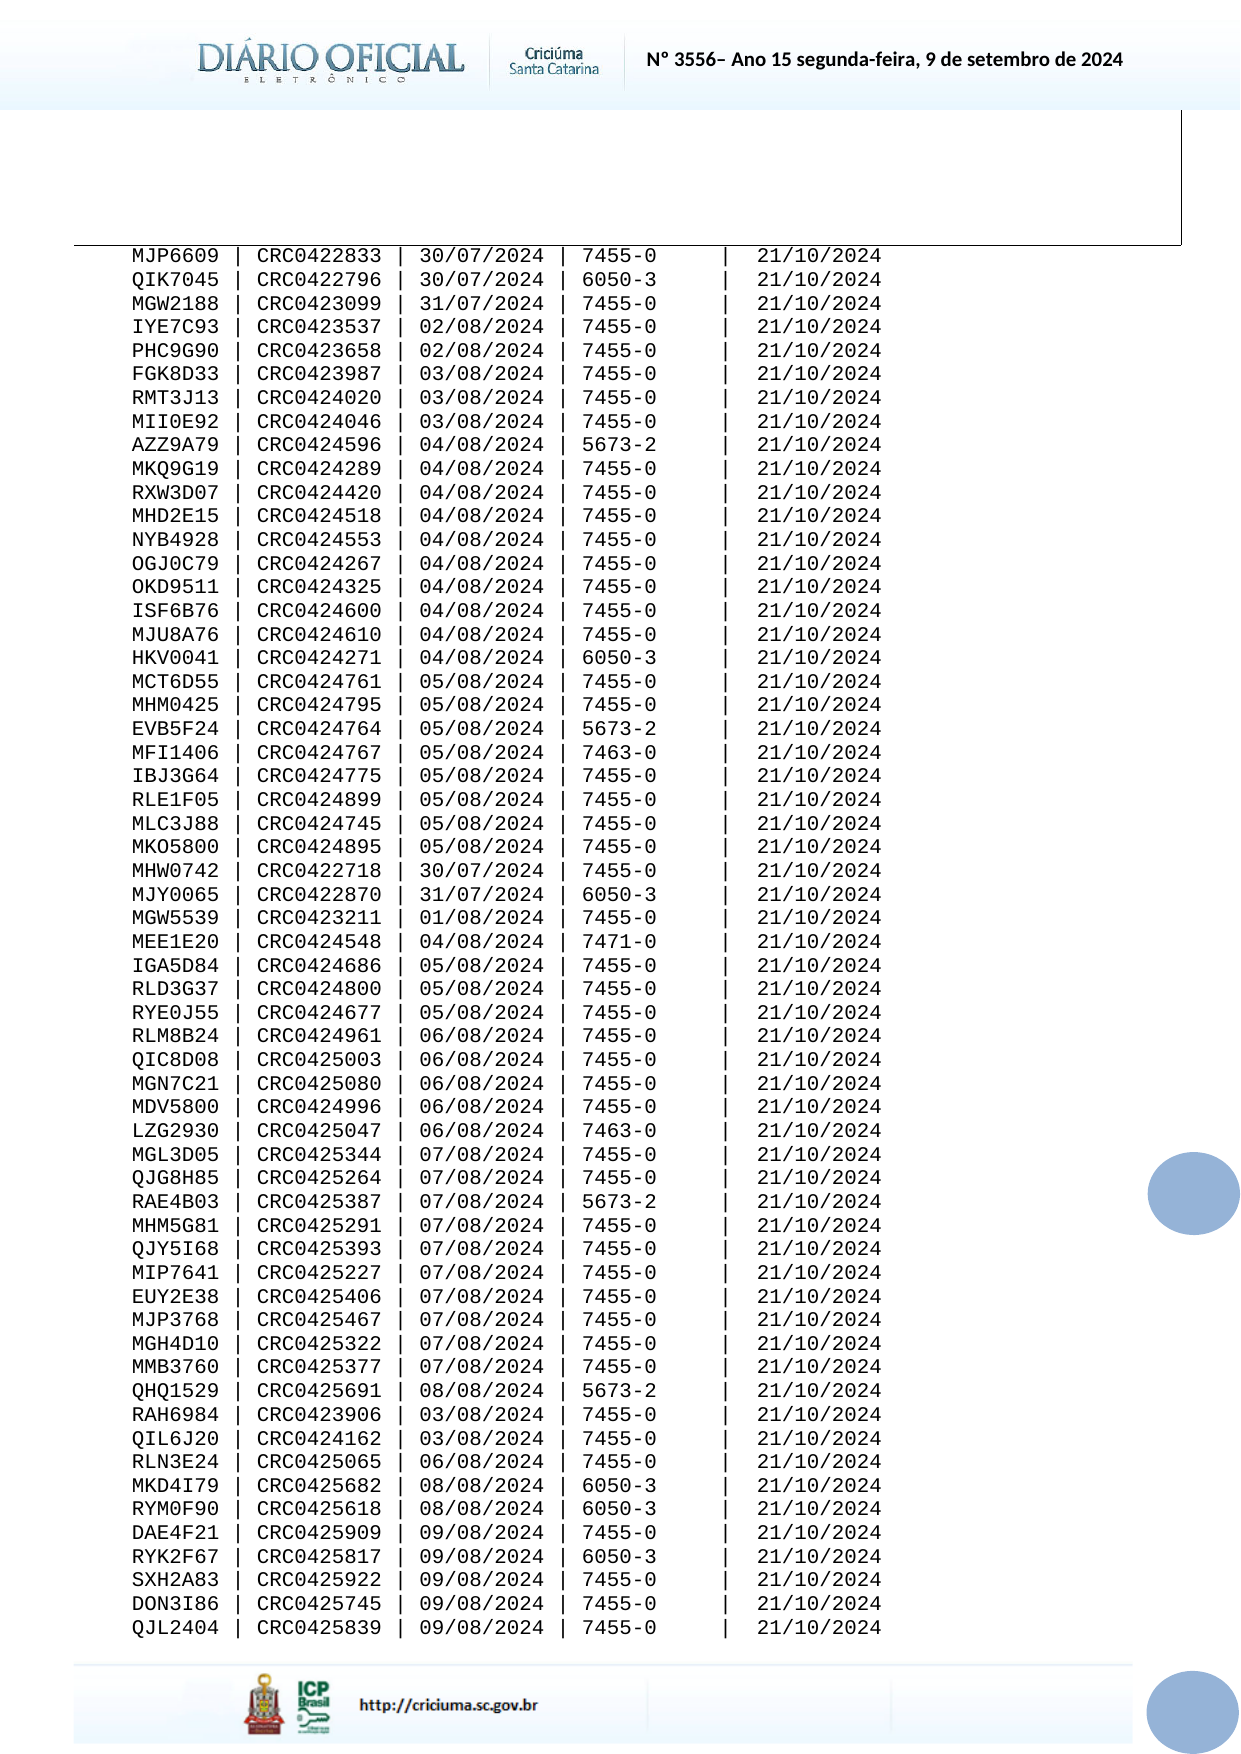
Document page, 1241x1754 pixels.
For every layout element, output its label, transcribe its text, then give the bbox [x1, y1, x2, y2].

text RAE4B03 | CRC0425387 | 07/08/2024 | 5673-2 | 21/10/2024 [44, 1191, 1153, 1215]
text QJG8H85 | CRC0425264 | 07/08/2024 | 7455-0 | 21/10/2024 [44, 1167, 1157, 1191]
text PHC9G90 | CRC0423658 | 02/08/2024 | 7455-0 | 21/10/2024 [44, 340, 1181, 363]
text QIC8D08 | CRC0425003 | 06/08/2024 | 7455-0 | 21/10/2024 [44, 1049, 1181, 1073]
text NYB4928 | CRC0424553 | 04/08/2024 | 7455-0 | 21/10/2024 [44, 529, 1181, 553]
text QIK7045 | CRC0422796 | 30/07/2024 | 6050-3 | 21/10/2024 [44, 269, 1181, 292]
text MCT6D55 | CRC0424761 | 05/08/2024 | 7455-0 | 21/10/2024 [44, 671, 1181, 694]
text EUY2E38 | CRC0425406 | 07/08/2024 | 7455-0 | 21/10/2024 [44, 1286, 1181, 1309]
text MHW0742 | CRC0422718 | 30/07/2024 | 7455-0 | 21/10/2024 [44, 860, 1181, 884]
text RLN3E24 | CRC0425065 | 06/08/2024 | 7455-0 | 21/10/2024 [44, 1451, 1181, 1475]
text DAE4F21 | CRC0425909 | 09/08/2024 | 7455-0 | 21/10/2024 [44, 1522, 1181, 1546]
text RYK2F67 | CRC0425817 | 09/08/2024 | 6050-3 | 21/10/2024 [44, 1546, 1181, 1569]
text RXW3D07 | CRC0424420 | 04/08/2024 | 7455-0 | 21/10/2024 [44, 482, 1181, 505]
text OKD9511 | CRC0424325 | 04/08/2024 | 7455-0 | 21/10/2024 [44, 576, 1181, 600]
text MKO5800 | CRC0424895 | 05/08/2024 | 7455-0 | 21/10/2024 [44, 836, 1181, 860]
text MEE1E20 | CRC0424548 | 04/08/2024 | 7471-0 | 21/10/2024 [44, 931, 1181, 954]
text MDV5800 | CRC0424996 | 06/08/2024 | 7455-0 | 21/10/2024 [44, 1096, 1181, 1120]
text MGH4D10 | CRC0425322 | 07/08/2024 | 7455-0 | 21/10/2024 [44, 1333, 1181, 1357]
text MJY0065 | CRC0422870 | 31/07/2024 | 6050-3 | 21/10/2024 [44, 884, 1181, 907]
text DON3I86 | CRC0425745 | 09/08/2024 | 7455-0 | 21/10/2024 [44, 1593, 1181, 1617]
text MGL3D05 | CRC0425344 | 07/08/2024 | 7455-0 | 21/10/2024 [44, 1144, 1181, 1167]
text MJU8A76 | CRC0424610 | 04/08/2024 | 7455-0 | 21/10/2024 [44, 623, 1181, 647]
text LZG2930 | CRC0425047 | 06/08/2024 | 7463-0 | 21/10/2024 [44, 1120, 1181, 1144]
text EVB5F24 | CRC0424764 | 05/08/2024 | 5673-2 | 21/10/2024 [44, 718, 1181, 742]
text MKQ9G19 | CRC0424289 | 04/08/2024 | 7455-0 | 21/10/2024 [44, 458, 1181, 482]
text OGJ0C79 | CRC0424267 | 04/08/2024 | 7455-0 | 21/10/2024 [44, 553, 1181, 576]
text RMT3J13 | CRC0424020 | 03/08/2024 | 7455-0 | 21/10/2024 [44, 387, 1181, 411]
text MII0E92 | CRC0424046 | 03/08/2024 | 7455-0 | 21/10/2024 [44, 411, 1181, 434]
text QJY5I68 | CRC0425393 | 07/08/2024 | 7455-0 | 21/10/2024 [44, 1238, 1181, 1262]
text HKV0041 | CRC0424271 | 04/08/2024 | 6050-3 | 21/10/2024 [44, 647, 1181, 671]
text RLD3G37 | CRC0424800 | 05/08/2024 | 7455-0 | 21/10/2024 [44, 978, 1181, 1002]
text MFI1406 | CRC0424767 | 05/08/2024 | 7463-0 | 21/10/2024 [44, 742, 1181, 765]
text MKD4I79 | CRC0425682 | 08/08/2024 | 6050-3 | 21/10/2024 [44, 1475, 1181, 1498]
text QJL2404 | CRC0425839 | 09/08/2024 | 7455-0 | 21/10/2024 [44, 1617, 1181, 1640]
text MGW5539 | CRC0423211 | 01/08/2024 | 7455-0 | 21/10/2024 [44, 907, 1181, 931]
text MHM5G81 | CRC0425291 | 07/08/2024 | 7455-0 | 21/10/2024 [44, 1215, 1181, 1238]
text MIP7641 | CRC0425227 | 07/08/2024 | 7455-0 | 21/10/2024 [44, 1262, 1181, 1286]
text MHM0425 | CRC0424795 | 05/08/2024 | 7455-0 | 21/10/2024 [44, 694, 1181, 718]
text RLM8B24 | CRC0424961 | 06/08/2024 | 7455-0 | 21/10/2024 [44, 1026, 1181, 1049]
text RYM0F90 | CRC0425618 | 08/08/2024 | 6050-3 | 21/10/2024 [44, 1498, 1181, 1522]
text MJP3768 | CRC0425467 | 07/08/2024 | 7455-0 | 21/10/2024 [44, 1309, 1181, 1333]
text IBJ3G64 | CRC0424775 | 05/08/2024 | 7455-0 | 21/10/2024 [44, 765, 1181, 789]
text QIL6J20 | CRC0424162 | 03/08/2024 | 7455-0 | 21/10/2024 [44, 1427, 1181, 1451]
text QHQ1529 | CRC0425691 | 08/08/2024 | 5673-2 | 21/10/2024 [44, 1380, 1181, 1404]
text MLC3J88 | CRC0424745 | 05/08/2024 | 7455-0 | 21/10/2024 [44, 813, 1181, 836]
text MMB3760 | CRC0425377 | 07/08/2024 | 7455-0 | 21/10/2024 [44, 1357, 1181, 1380]
text IGA5D84 | CRC0424686 | 05/08/2024 | 7455-0 | 21/10/2024 [44, 954, 1181, 978]
text MJP6609 | CRC0422833 | 30/07/2024 | 7455-0 | 21/10/2024 [44, 245, 1181, 269]
text RLE1F05 | CRC0424899 | 05/08/2024 | 7455-0 | 21/10/2024 [44, 789, 1181, 813]
text FGK8D33 | CRC0423987 | 03/08/2024 | 7455-0 | 21/10/2024 [44, 363, 1181, 387]
text IYE7C93 | CRC0423537 | 02/08/2024 | 7455-0 | 21/10/2024 [44, 316, 1181, 340]
text RAH6984 | CRC0423906 | 03/08/2024 | 7455-0 | 21/10/2024 [44, 1404, 1181, 1427]
text MHD2E15 | CRC0424518 | 04/08/2024 | 7455-0 | 21/10/2024 [44, 505, 1181, 529]
text ISF6B76 | CRC0424600 | 04/08/2024 | 7455-0 | 21/10/2024 [44, 600, 1181, 623]
text MGW2188 | CRC0423099 | 31/07/2024 | 7455-0 | 21/10/2024 [44, 292, 1181, 316]
text MGN7C21 | CRC0425080 | 06/08/2024 | 7455-0 | 21/10/2024 [44, 1073, 1181, 1096]
text RYE0J55 | CRC0424677 | 05/08/2024 | 7455-0 | 21/10/2024 [44, 1002, 1181, 1026]
text SXH2A83 | CRC0425922 | 09/08/2024 | 7455-0 | 21/10/2024 [44, 1569, 1181, 1593]
text AZZ9A79 | CRC0424596 | 04/08/2024 | 5673-2 | 21/10/2024 [44, 434, 1181, 458]
